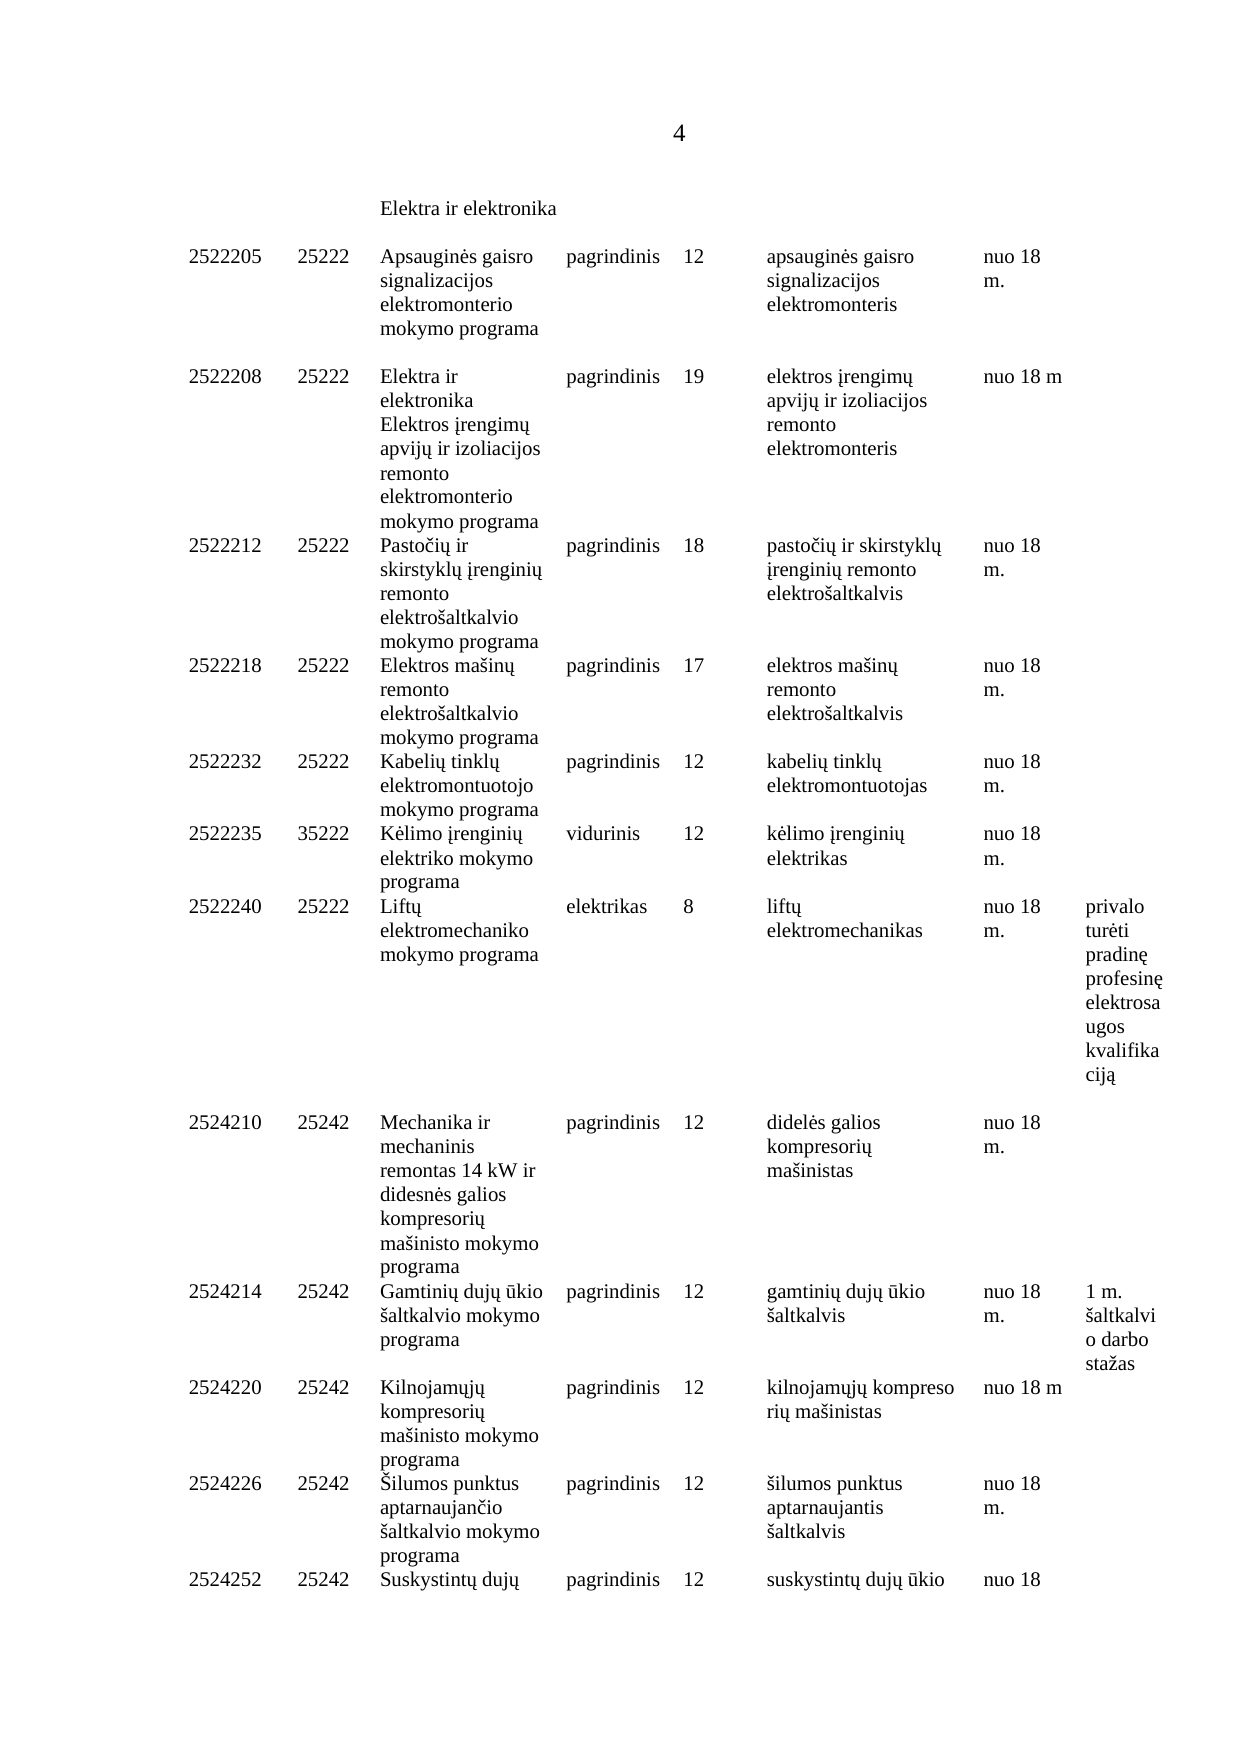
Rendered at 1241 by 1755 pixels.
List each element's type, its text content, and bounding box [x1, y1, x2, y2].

table_cell [972, 340, 1074, 364]
table_cell Elektros mašinų remonto elektrošaltkalvio mokymo programa [369, 653, 555, 749]
table_cell 12 [672, 1279, 755, 1375]
table_cell 2524220 [177, 1375, 286, 1471]
table_cell [1176, 894, 1186, 1086]
table_cell [1186, 653, 1204, 749]
table_cell 12 [672, 244, 755, 292]
table_cell [672, 220, 755, 244]
table_cell [1176, 653, 1186, 749]
table_cell [1176, 1110, 1186, 1278]
table_cell [1176, 364, 1186, 533]
table_cell [369, 220, 555, 244]
table_cell [1176, 1471, 1186, 1567]
table_cell pastočių ir skirstyklų įrenginių remonto elektrošaltkalvis [755, 533, 972, 653]
table_cell Suskystintų dujų [369, 1567, 555, 1591]
table_cell 12 [672, 749, 755, 821]
table_cell [1074, 220, 1176, 244]
table_cell [1176, 292, 1186, 316]
table_cell [1074, 172, 1176, 196]
table_cell 25222 [286, 653, 368, 749]
table_cell [1176, 196, 1186, 220]
table_cell nuo 18 m. [972, 749, 1074, 821]
table_cell [1186, 533, 1204, 653]
table_cell 12 [672, 821, 755, 893]
table_cell [1186, 1086, 1204, 1110]
table_cell [369, 148, 555, 172]
table_cell [286, 292, 368, 316]
table_cell [1074, 1375, 1176, 1471]
table_cell liftų elektromechanikas [755, 894, 972, 1086]
table_cell [555, 1086, 672, 1110]
table_cell [1186, 340, 1204, 364]
table_cell 2522208 [177, 364, 286, 533]
table_cell [1186, 292, 1204, 316]
table_cell nuo 18 [972, 1567, 1074, 1591]
table_cell [177, 292, 286, 316]
table_cell 35222 [286, 821, 368, 893]
table_cell [755, 1086, 972, 1110]
table_cell privalo turėti pradinę profesinę elektrosaugos kvalifikaciją [1074, 894, 1176, 1086]
table_cell 2524210 [177, 1110, 286, 1278]
table_cell [1186, 1375, 1204, 1471]
table_cell [1186, 1110, 1204, 1278]
table_cell [1176, 749, 1186, 821]
table_cell [1176, 821, 1186, 893]
table_cell [1074, 340, 1176, 364]
table_cell didelės galios kompresorių mašinistas [755, 1110, 972, 1278]
table_cell [972, 196, 1074, 220]
table_cell nuo 18 m. [972, 533, 1074, 653]
table_cell [1186, 821, 1204, 893]
table_cell [555, 172, 672, 196]
table_cell 25242 [286, 1567, 368, 1591]
table_cell nuo 18 m. [972, 821, 1074, 893]
table_cell pagrindinis [555, 1279, 672, 1375]
table_cell [1074, 749, 1176, 821]
table_cell nuo 18 m [972, 364, 1074, 533]
table_cell [1186, 148, 1204, 172]
table_cell 8 [672, 894, 755, 1086]
table_cell suskystintų dujų ūkio [755, 1567, 972, 1591]
table_cell kabelių tinklų elektromontuotojas [755, 749, 972, 821]
table_cell [177, 196, 286, 220]
table_cell pagrindinis [555, 364, 672, 533]
table_cell [1186, 220, 1204, 244]
table_cell 25222 [286, 749, 368, 821]
table_cell [1186, 1279, 1204, 1375]
table_cell 25222 [286, 533, 368, 653]
table_cell [1176, 244, 1186, 292]
table_cell 25242 [286, 1375, 368, 1471]
table_cell 2522205 [177, 244, 286, 292]
table_cell [1074, 316, 1176, 340]
table_cell [286, 316, 368, 340]
table_cell pagrindinis [555, 1375, 672, 1471]
table_cell Mechanika ir mechaninis remontas 14 kW ir didesnės galios kompresorių mašinisto mokymo programa [369, 1110, 555, 1278]
table_cell [1074, 148, 1176, 172]
table_cell [755, 148, 972, 172]
table_cell [555, 340, 672, 364]
table_cell nuo 18 m. [972, 1110, 1074, 1278]
table_cell nuo 18 m. [972, 894, 1074, 1086]
table_cell [755, 340, 972, 364]
table_cell [1074, 1567, 1176, 1591]
table_cell 18 [672, 533, 755, 653]
table_cell [1074, 292, 1176, 316]
table_cell 19 [672, 364, 755, 533]
table_cell 12 [672, 1110, 755, 1278]
table_cell Kilnojamųjų kompresorių mašinisto mokymo programa [369, 1375, 555, 1471]
table_cell Kėlimo įrenginių elektriko mokymo programa [369, 821, 555, 893]
table_cell [369, 340, 555, 364]
table_cell [1176, 1375, 1186, 1471]
table_cell [286, 340, 368, 364]
table_cell [177, 220, 286, 244]
table_cell pagrindinis [555, 1471, 672, 1567]
table_cell 25242 [286, 1110, 368, 1278]
table_cell [1074, 1086, 1176, 1110]
table_cell Šilumos punktus aptarnaujančio šaltkalvio mokymo programa [369, 1471, 555, 1567]
table_cell apsauginės gaisro signalizacijos [755, 244, 972, 292]
table_cell 25242 [286, 1279, 368, 1375]
table_cell 2524252 [177, 1567, 286, 1591]
table_cell pagrindinis [555, 1110, 672, 1278]
table_cell [1186, 172, 1204, 196]
table_cell [1074, 821, 1176, 893]
table_cell pagrindinis [555, 749, 672, 821]
table_cell 25222 [286, 364, 368, 533]
table_cell 25242 [286, 1471, 368, 1567]
table_cell mokymo programa [369, 316, 555, 340]
table_cell [177, 172, 286, 196]
table_cell [672, 1086, 755, 1110]
table_cell 2522240 [177, 894, 286, 1086]
table_cell gamtinių dujų ūkio šaltkalvis [755, 1279, 972, 1375]
table_cell nuo 18 m. [972, 1279, 1074, 1375]
table_cell [1186, 244, 1204, 292]
table_cell šilumos punktus aptarnaujantis šaltkalvis [755, 1471, 972, 1567]
table_cell [286, 196, 368, 220]
table_cell [1074, 364, 1176, 533]
table_cell [1176, 1279, 1186, 1375]
table_cell [369, 1086, 555, 1110]
table_cell Gamtinių dujų ūkio šaltkalvio mokymo programa [369, 1279, 555, 1375]
table_cell 12 [672, 1567, 755, 1591]
table_cell [1176, 148, 1186, 172]
table_cell [1186, 894, 1204, 1086]
table_cell [1074, 653, 1176, 749]
table_cell [286, 1086, 368, 1110]
table_cell [1074, 1110, 1176, 1278]
table_cell [672, 172, 755, 196]
table_cell 2524226 [177, 1471, 286, 1567]
table_cell 2522218 [177, 653, 286, 749]
table_cell [1186, 364, 1204, 533]
table_cell 12 [672, 1471, 755, 1567]
table_cell Apsauginės gaisro signalizacijos [369, 244, 555, 292]
table_cell 25222 [286, 244, 368, 292]
table_cell [755, 172, 972, 196]
table_cell [369, 172, 555, 196]
table_cell [1074, 1471, 1176, 1567]
table_cell vidurinis [555, 821, 672, 893]
table_cell [177, 340, 286, 364]
table_cell [672, 340, 755, 364]
table_cell Kabelių tinklų elektromontuotojo mokymo programa [369, 749, 555, 821]
table_cell elektromonteris [755, 292, 972, 316]
table_cell [972, 1086, 1074, 1110]
table_cell [555, 292, 672, 316]
table_cell [555, 148, 672, 172]
table_cell 17 [672, 653, 755, 749]
table_cell [1186, 1471, 1204, 1567]
table_cell [177, 316, 286, 340]
table_cell Elektra ir elektronika [369, 196, 972, 220]
table_cell pagrindinis [555, 533, 672, 653]
table_cell nuo 18 m [972, 1375, 1074, 1471]
table_cell elektrikas [555, 894, 672, 1086]
table_cell [177, 1086, 286, 1110]
table_cell [1186, 1567, 1204, 1591]
table_cell 2522212 [177, 533, 286, 653]
table_cell kėlimo įrenginių elektrikas [755, 821, 972, 893]
table_cell Pastočių ir skirstyklų įrenginių remonto elektrošaltkalvio mokymo programa [369, 533, 555, 653]
table_cell [1176, 316, 1186, 340]
table_cell [1074, 533, 1176, 653]
table_cell [286, 220, 368, 244]
table_cell 2522235 [177, 821, 286, 893]
table_cell [1176, 220, 1186, 244]
table_cell 2522232 [177, 749, 286, 821]
table_cell [972, 316, 1074, 340]
table_cell [286, 172, 368, 196]
table_cell 1 m. šaltkalvio darbo stažas [1074, 1279, 1176, 1375]
table_cell [1176, 533, 1186, 653]
table_cell 25222 [286, 894, 368, 1086]
table_cell nuo 18 m. [972, 1471, 1074, 1567]
table_cell [972, 172, 1074, 196]
table_cell elektromonterio [369, 292, 555, 316]
table_cell [1186, 749, 1204, 821]
table_cell [672, 292, 755, 316]
table_cell [1176, 1086, 1186, 1110]
table_cell [755, 316, 972, 340]
table_cell 12 [672, 1375, 755, 1471]
table_cell Liftų elektromechaniko mokymo programa [369, 894, 555, 1086]
table_cell [1176, 340, 1186, 364]
table_cell nuo 18 m. [972, 244, 1074, 292]
table_cell pagrindinis [555, 653, 672, 749]
table_cell pagrindinis [555, 244, 672, 292]
table_cell nuo 18 m. [972, 653, 1074, 749]
table_cell [972, 292, 1074, 316]
table_cell [555, 316, 672, 340]
table_cell [1176, 1567, 1186, 1591]
table_cell [672, 316, 755, 340]
table_cell elektros mašinų remonto elektrošaltkalvis [755, 653, 972, 749]
table_cell [555, 220, 672, 244]
table_cell [972, 148, 1074, 172]
table_cell [286, 148, 368, 172]
table_cell Elektra ir elektronika Elektros įrengimų apvijų ir izoliacijos remonto elektromonterio mokymo programa [369, 364, 555, 533]
table_cell 2524214 [177, 1279, 286, 1375]
table_cell [1074, 244, 1176, 292]
table_cell [755, 220, 972, 244]
table_cell elektros įrengimų apvijų ir izoliacijos remonto elektromonteris [755, 364, 972, 533]
table_cell [1186, 196, 1204, 220]
table_cell [972, 220, 1074, 244]
table_cell [1074, 196, 1176, 220]
table_cell [672, 148, 755, 172]
table_cell [177, 148, 286, 172]
table_cell [1186, 316, 1204, 340]
table_cell pagrindinis [555, 1567, 672, 1591]
table_cell kilnojamųjų kompreso rių mašinistas [755, 1375, 972, 1471]
table_cell [1176, 172, 1186, 196]
